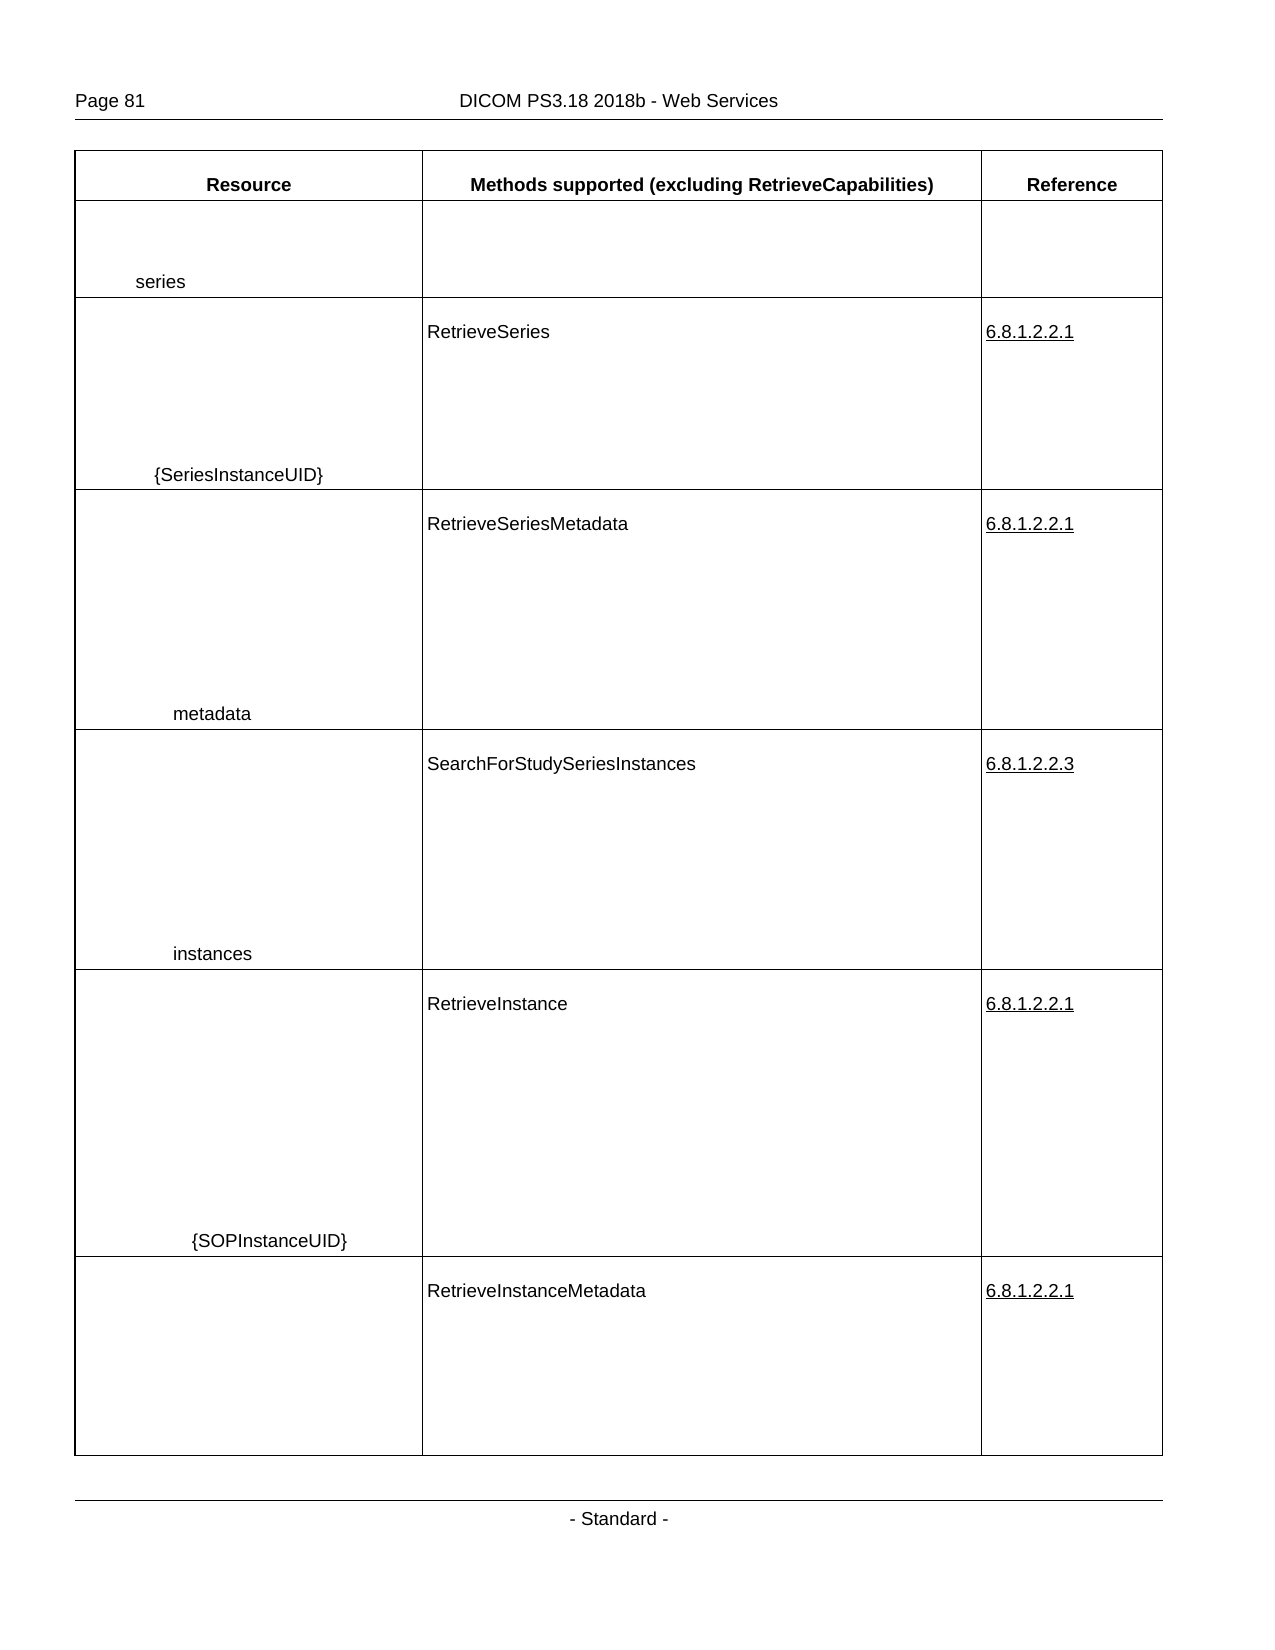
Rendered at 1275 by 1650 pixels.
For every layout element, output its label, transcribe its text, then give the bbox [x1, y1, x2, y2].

table_cell [982, 201, 1162, 297]
table_header Reference [982, 151, 1162, 200]
table_cell 6.8.1.2.2.1 [982, 970, 1162, 1256]
table_cell 6.8.1.2.2.1 [982, 1257, 1162, 1455]
table_cell SearchForStudySeriesInstances [423, 730, 981, 968]
table_cell 6.8.1.2.2.1 [982, 490, 1162, 729]
table_cell [423, 201, 981, 297]
table_cell metadata [76, 490, 422, 729]
table_cell RetrieveInstanceMetadata [423, 1257, 981, 1455]
table_cell instances [76, 730, 422, 968]
table_header Methods supported (excluding RetrieveCapabilities) [423, 151, 981, 200]
table_cell RetrieveInstance [423, 970, 981, 1256]
table_cell RetrieveSeriesMetadata [423, 490, 981, 729]
table_cell 6.8.1.2.2.3 [982, 730, 1162, 968]
table_cell {SOPInstanceUID} [76, 970, 422, 1256]
table_cell 6.8.1.2.2.1 [982, 298, 1162, 489]
table_cell RetrieveSeries [423, 298, 981, 489]
table_cell {SeriesInstanceUID} [76, 298, 422, 489]
table_cell [76, 1257, 422, 1455]
table_header Resource [76, 151, 422, 200]
table_cell series [76, 201, 422, 297]
